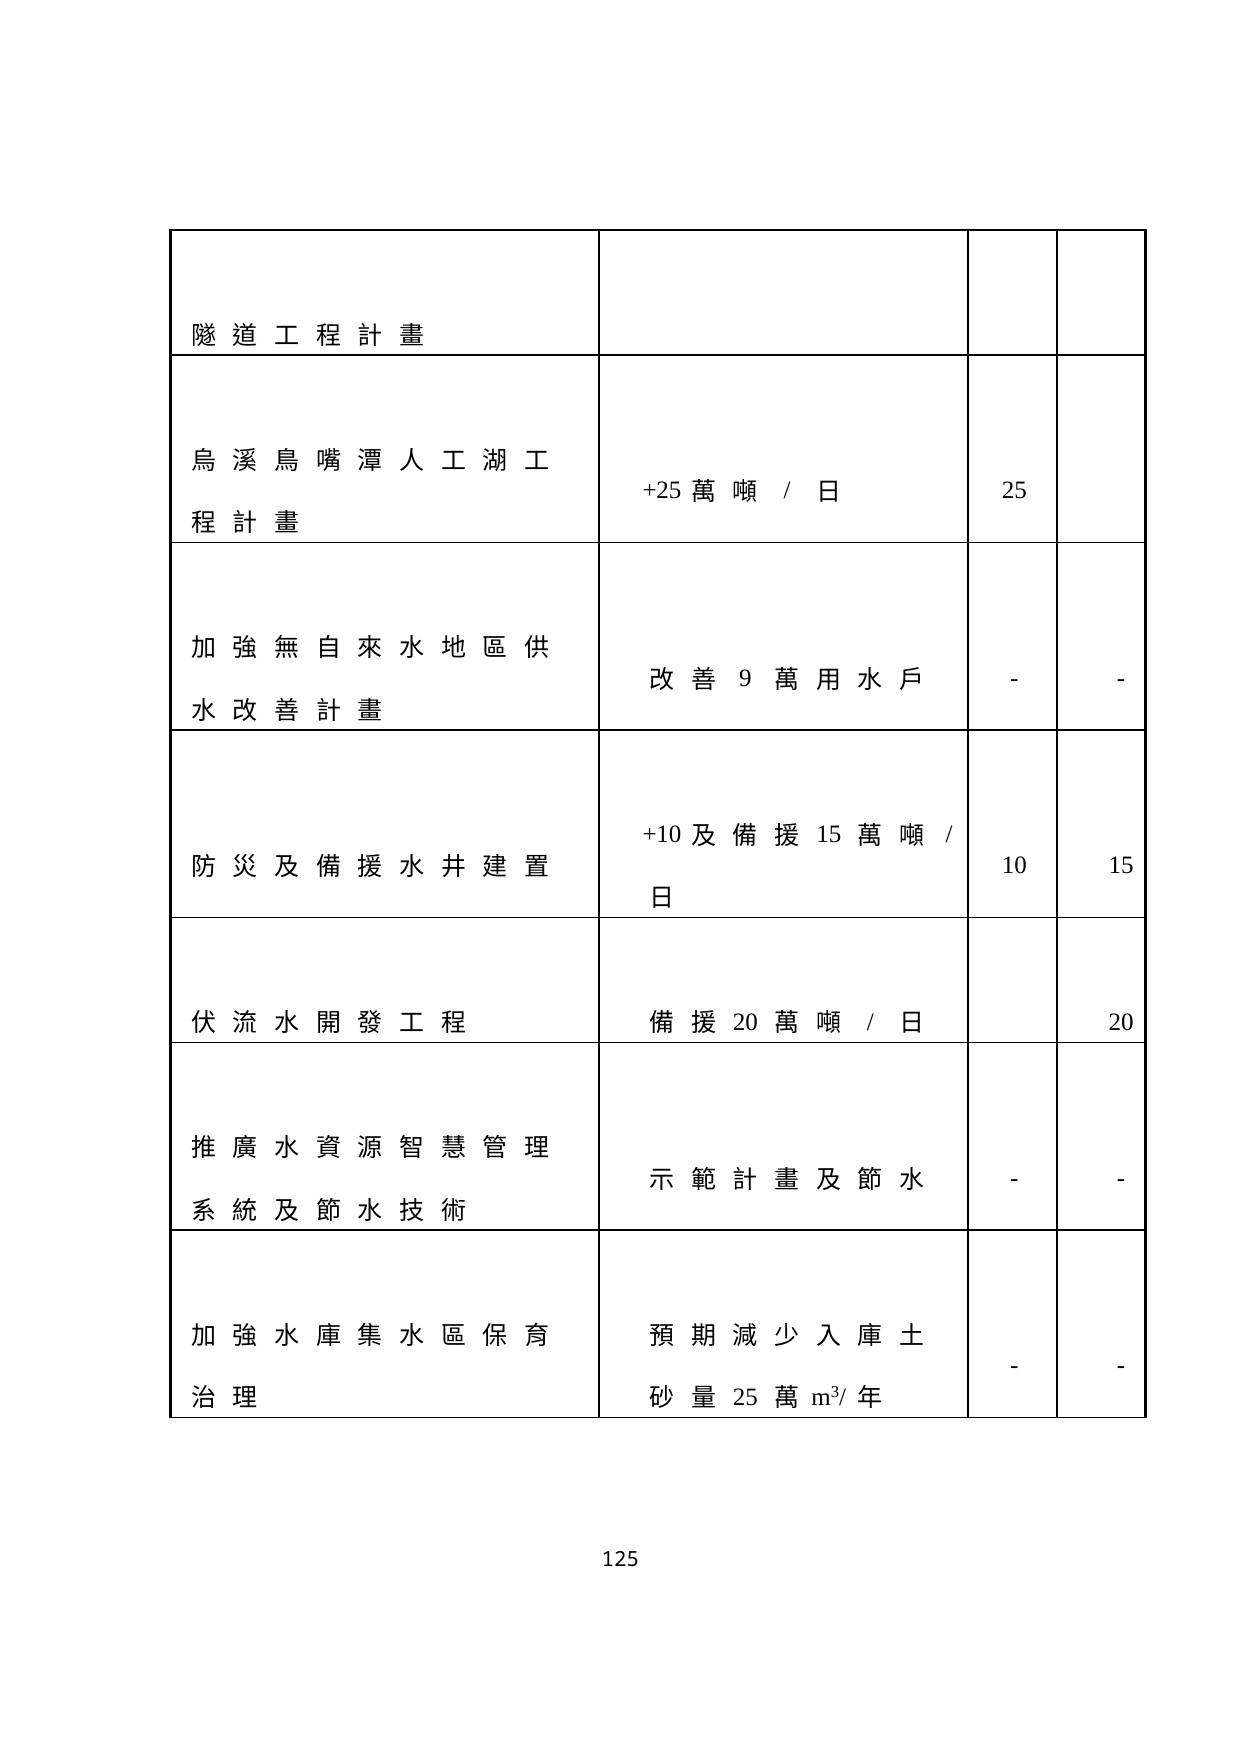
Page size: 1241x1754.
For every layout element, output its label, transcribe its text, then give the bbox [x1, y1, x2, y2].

table_cell 15 [1058, 731, 1144, 917]
table_cell 預期減少入庫土砂量25萬m3/年 [600, 1231, 967, 1417]
table_cell 推廣水資源智慧管理系統及節水技術 [172, 1043, 598, 1229]
table_cell 防災及備援水井建置 [172, 731, 598, 917]
table_cell [969, 918, 1056, 1042]
table_cell - [1058, 1043, 1144, 1229]
table_cell 備援20萬噸/日 [600, 918, 967, 1042]
table_cell 25 [969, 356, 1056, 542]
table_cell [1058, 356, 1144, 542]
table_cell - [969, 231, 1056, 354]
table_cell 20 [1058, 918, 1144, 1042]
table_cell 烏溪鳥嘴潭人工湖工程計畫 [172, 356, 598, 542]
table_cell - [1058, 543, 1144, 729]
table_cell 改善9萬用水戶 [600, 543, 967, 729]
table_cell 隧道工程計畫 [172, 231, 598, 354]
table_cell +25萬噸/日 [600, 356, 967, 542]
table_cell 示範計畫及節水 [600, 1043, 967, 1229]
table_cell 加強無自來水地區供水改善計畫 [172, 543, 598, 729]
table_cell - [1058, 231, 1144, 354]
table_cell - [969, 1231, 1056, 1417]
table_cell 10 [969, 731, 1056, 917]
table_cell - [1058, 1231, 1144, 1417]
table_cell - [969, 543, 1056, 729]
table_cell [600, 231, 967, 354]
table_cell 伏流水開發工程 [172, 918, 598, 1042]
table_cell 加強水庫集水區保育治理 [172, 1231, 598, 1417]
table_cell +10及備援15萬噸/日 [600, 731, 967, 917]
table_cell - [969, 1043, 1056, 1229]
